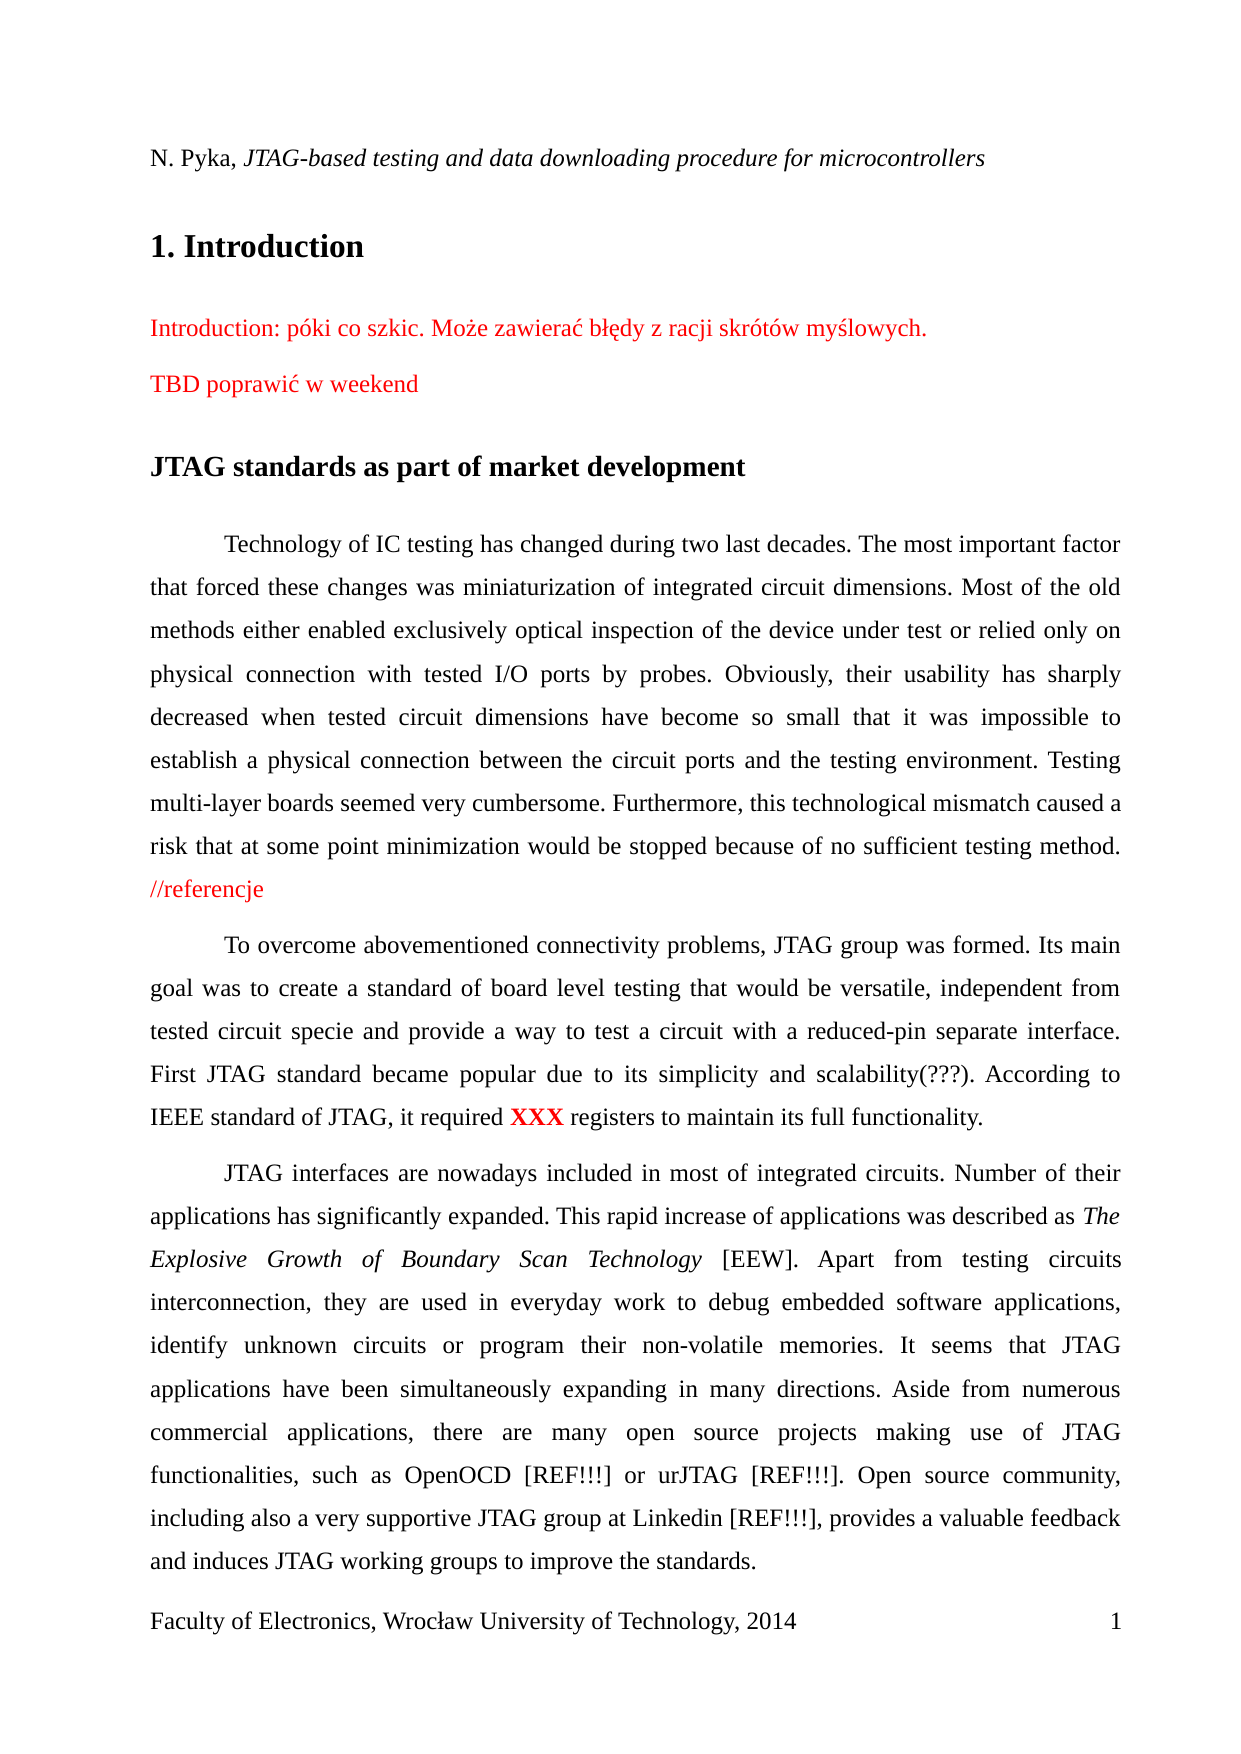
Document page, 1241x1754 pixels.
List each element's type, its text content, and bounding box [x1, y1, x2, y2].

text JTAG interfaces are nowadays included in most of integrated circuits. Number of their applications has significantly expanded. This rapid increase of applications was described as The Explosive Growth of Boundary Scan Technology [EEW]. Apart from testing circuits interconnection, they are used in everyday work to debug embedded software applications, identify unknown circuits or program their non-volatile memories. It seems that JTAG applications have been simultaneously expanding in many directions. Aside from numerous commercial applications, there are many open source projects making use of JTAG functionalities, such as OpenOCD [REF!!!] or urJTAG [REF!!!]. Open source community, including also a very supportive JTAG group at Linkedin [REF!!!], provides a valuable feedback and induces JTAG working groups to improve the standards. [150, 1158, 1122, 1575]
subtitle 1. Introduction [150, 226, 1122, 265]
text To overcome abovementioned connectivity problems, JTAG group was formed. Its main goal was to create a standard of board level testing that would be versatile, independent from tested circuit specie and provide a way to test a circuit with a reduced-pin separate interface. First JTAG standard became popular due to its simplicity and scalability(???). According to IEEE standard of JTAG, it required XXX registers to maintain its full functionality. [150, 930, 1122, 1131]
text Introduction: póki co szkic. Może zawierać błędy z racji skrótów myślowych. [150, 313, 1122, 342]
subtitle JTAG standards as part of market development [150, 449, 1122, 483]
text TBD poprawić w weekend [150, 369, 1122, 398]
text Technology of IC testing has changed during two last decades. The most important factor that forced these changes was miniaturization of integrated circuit dimensions. Most of the old methods either enabled exclusively optical inspection of the device under test or relied only on physical connection with tested I/O ports by probes. Obviously, their usability has sharply decreased when tested circuit dimensions have become so small that it was impossible to establish a physical connection between the circuit ports and the testing environment. Testing multi-layer boards seemed very cumbersome. Furthermore, this technological mismatch caused a risk that at some point minimization would be stopped because of no sufficient testing method. //referencje [150, 529, 1122, 903]
